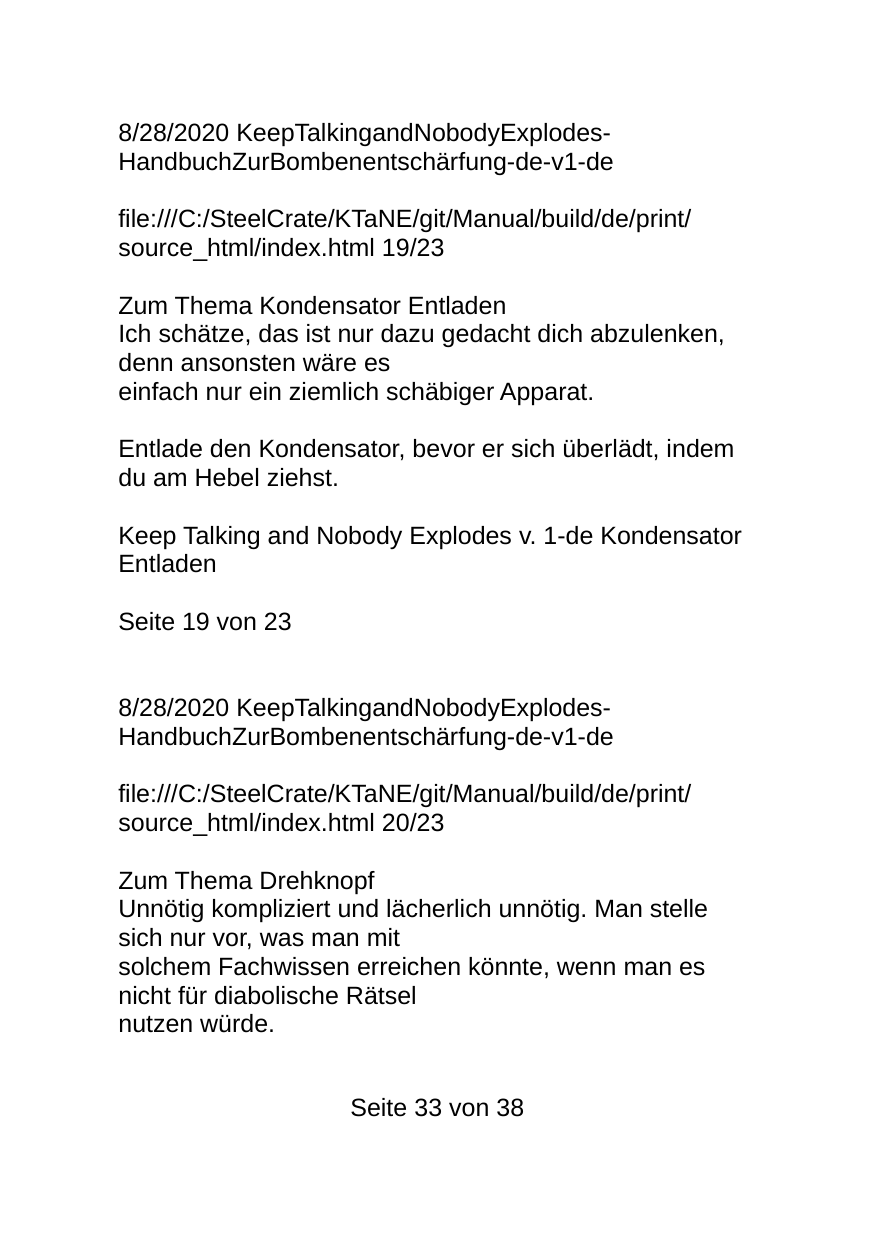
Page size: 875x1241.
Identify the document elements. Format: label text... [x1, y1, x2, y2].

text Ich schätze, das ist nur dazu gedacht dich abzulenken, denn ansonsten wäre es [118, 319, 756, 377]
text nutzen würde. [118, 1009, 756, 1038]
text file:///C:/SteelCrate/KTaNE/git/Manual/build/de/print/source_html/index.html 19/23 [118, 204, 756, 262]
text Zum Thema Kondensator Entladen [118, 291, 756, 319]
text einfach nur ein ziemlich schäbiger Apparat. [118, 377, 756, 406]
text Unnötig kompliziert und lächerlich unnötig. Man stelle sich nur vor, was man mit [118, 894, 756, 952]
text solchem Fachwissen erreichen könnte, wenn man es nicht für diabolische Rätsel [118, 952, 756, 1009]
text 8/28/2020 KeepTalkingandNobodyExplodes-HandbuchZurBombenentschärfung-de-v1-de [118, 118, 756, 176]
text 8/28/2020 KeepTalkingandNobodyExplodes-HandbuchZurBombenentschärfung-de-v1-de [118, 693, 756, 751]
text Zum Thema Drehknopf [118, 866, 756, 894]
text Entlade den Kondensator, bevor er sich überlädt, indem [118, 434, 756, 463]
text du am Hebel ziehst. [118, 463, 756, 492]
text Seite 19 von 23 [118, 607, 756, 636]
text Keep Talking and Nobody Explodes v. 1-de Kondensator Entladen [118, 521, 756, 578]
text file:///C:/SteelCrate/KTaNE/git/Manual/build/de/print/source_html/index.html 20/23 [118, 779, 756, 837]
